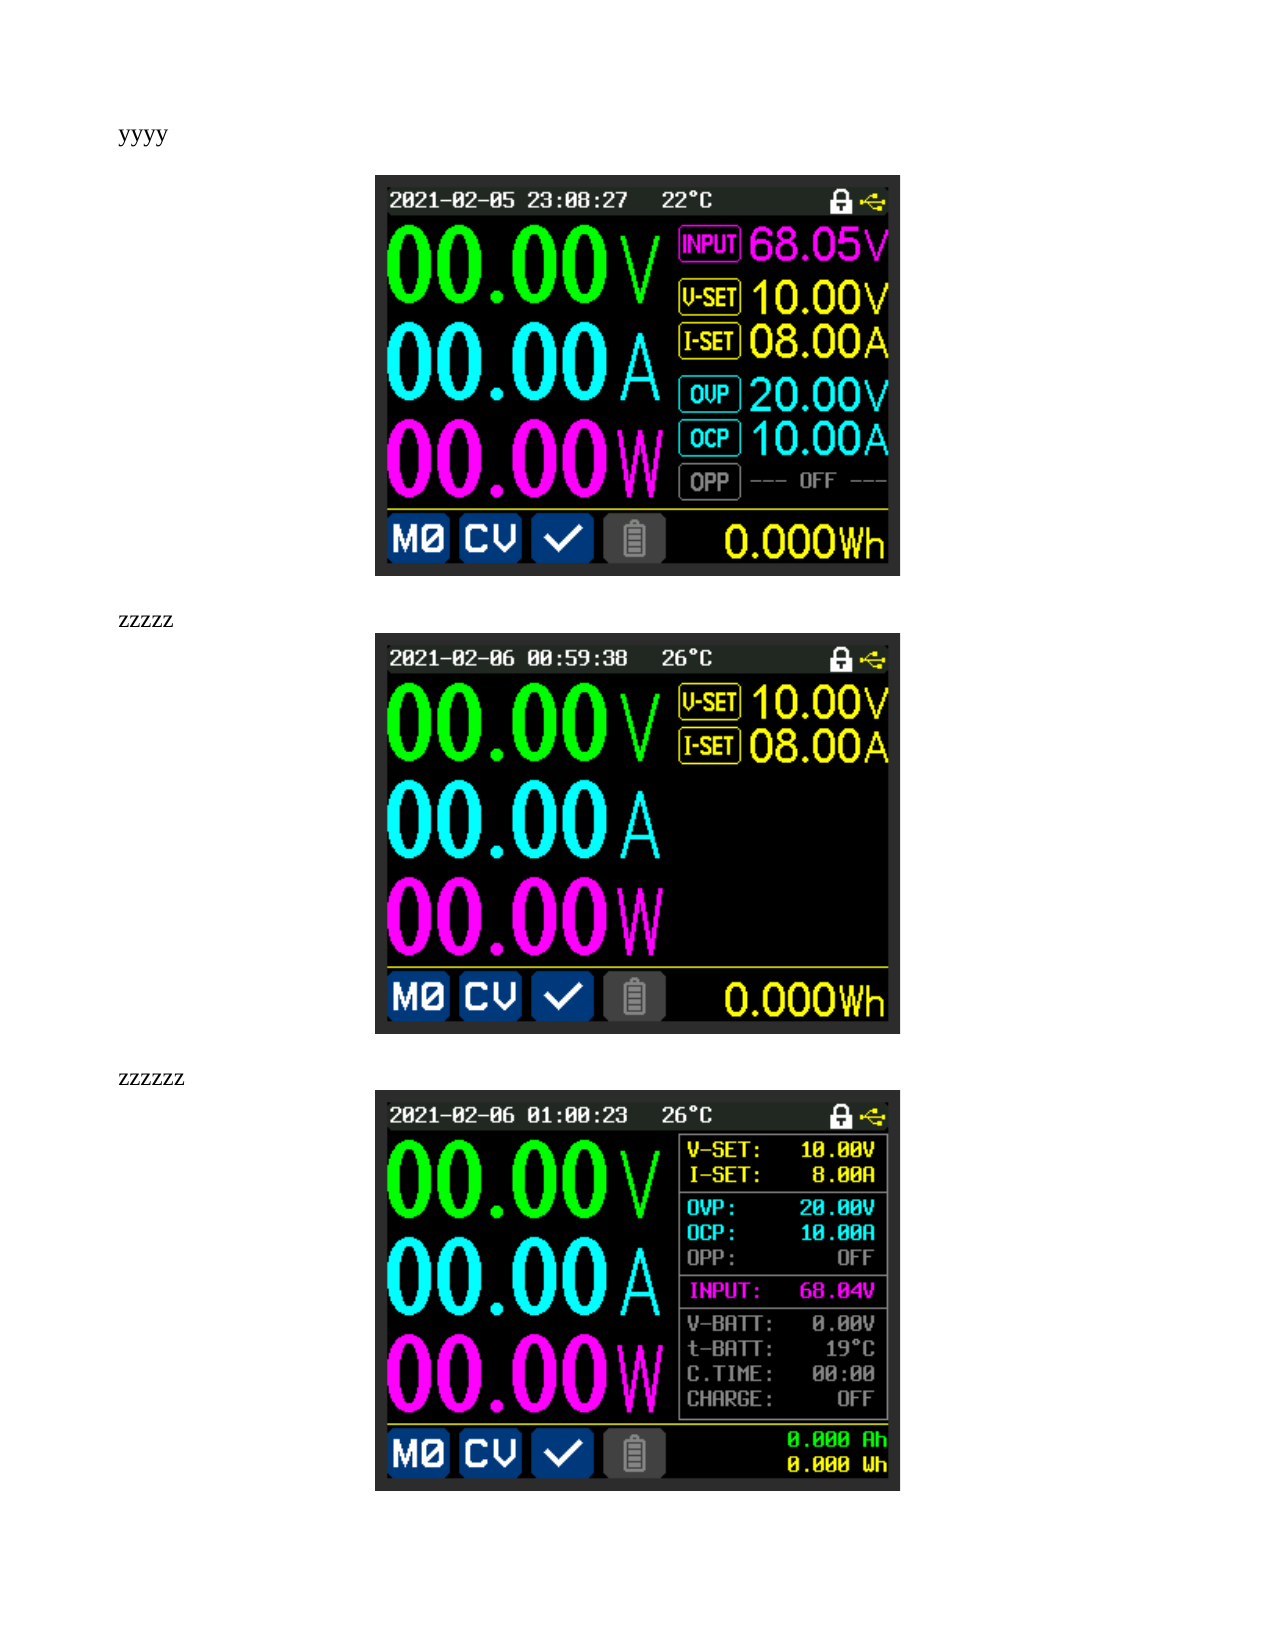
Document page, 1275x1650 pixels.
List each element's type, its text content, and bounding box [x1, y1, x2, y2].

text zzzzz [118, 604, 1157, 633]
picture [375, 1090, 901, 1491]
picture [375, 633, 901, 1034]
text zzzzzz [118, 1062, 1157, 1091]
text yyyy [118, 118, 1157, 147]
picture [375, 175, 901, 576]
